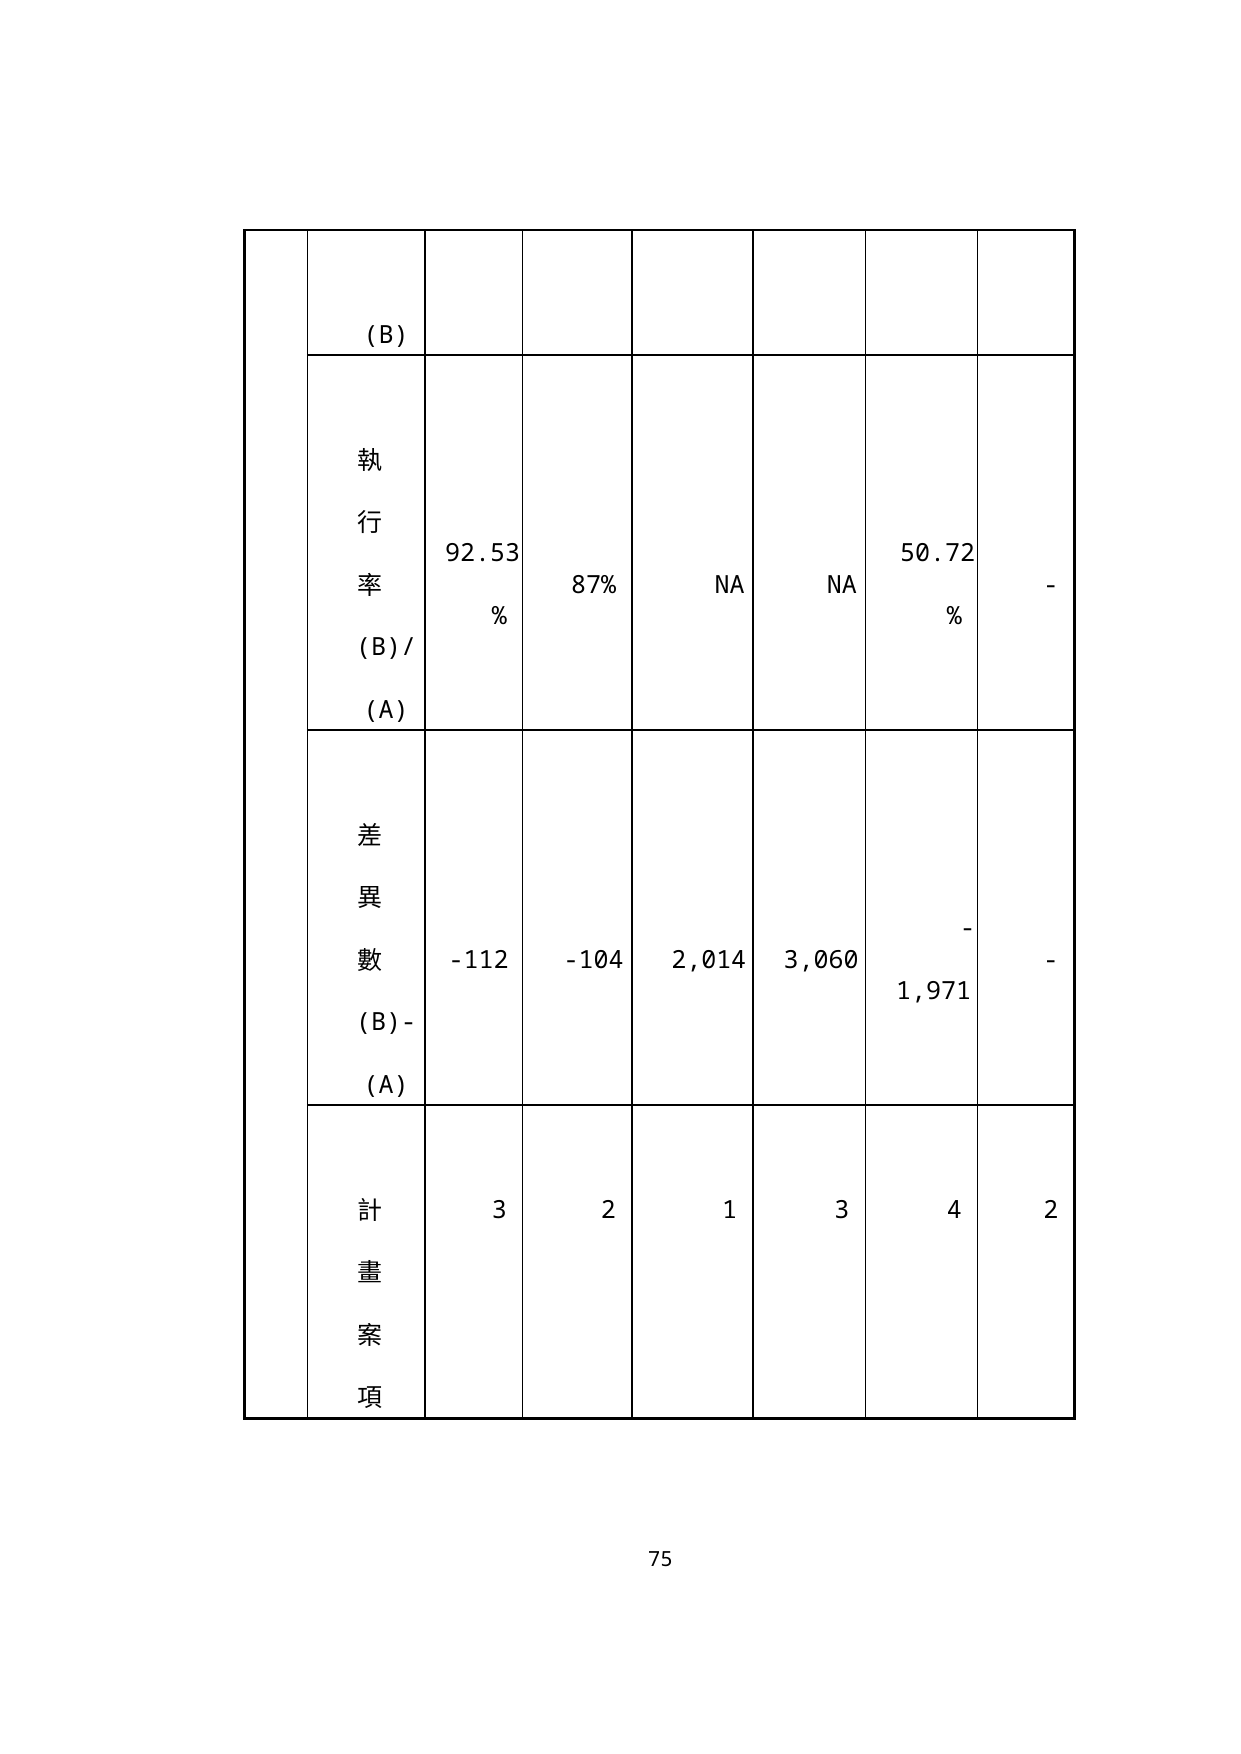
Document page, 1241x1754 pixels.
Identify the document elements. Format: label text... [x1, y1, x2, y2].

table_cell 執行率(B)/(A) [308, 356, 424, 729]
table_cell 2 [978, 1106, 1073, 1417]
table_cell 50.72% [866, 356, 977, 729]
table_cell 3,060 [754, 731, 865, 1104]
table_cell 3 [426, 1106, 522, 1417]
table_cell [866, 231, 977, 354]
table_cell 差異數(B)-(A) [308, 731, 424, 1104]
table_cell - [978, 356, 1073, 729]
table_cell 3 [754, 1106, 865, 1417]
table_cell 計畫案 項 [308, 1106, 424, 1417]
table_cell [246, 231, 307, 1417]
table_cell (B) [308, 231, 424, 354]
table_cell 2 [523, 1106, 631, 1417]
table_cell -1,971 [866, 731, 977, 1104]
table_cell 1 [633, 1106, 752, 1417]
table_cell - [978, 731, 1073, 1104]
table_cell [754, 231, 865, 354]
table_cell [426, 231, 522, 354]
table_cell NA [633, 356, 752, 729]
table_cell 87% [523, 356, 631, 729]
table_cell 4 [866, 1106, 977, 1417]
table_cell - [978, 231, 1073, 354]
table_cell -112 [426, 731, 522, 1104]
table_cell NA [754, 356, 865, 729]
table_cell [523, 231, 631, 354]
table_cell -104 [523, 731, 631, 1104]
table_cell 2,014 [633, 731, 752, 1104]
table_cell [633, 231, 752, 354]
table_cell 92.53% [426, 356, 522, 729]
